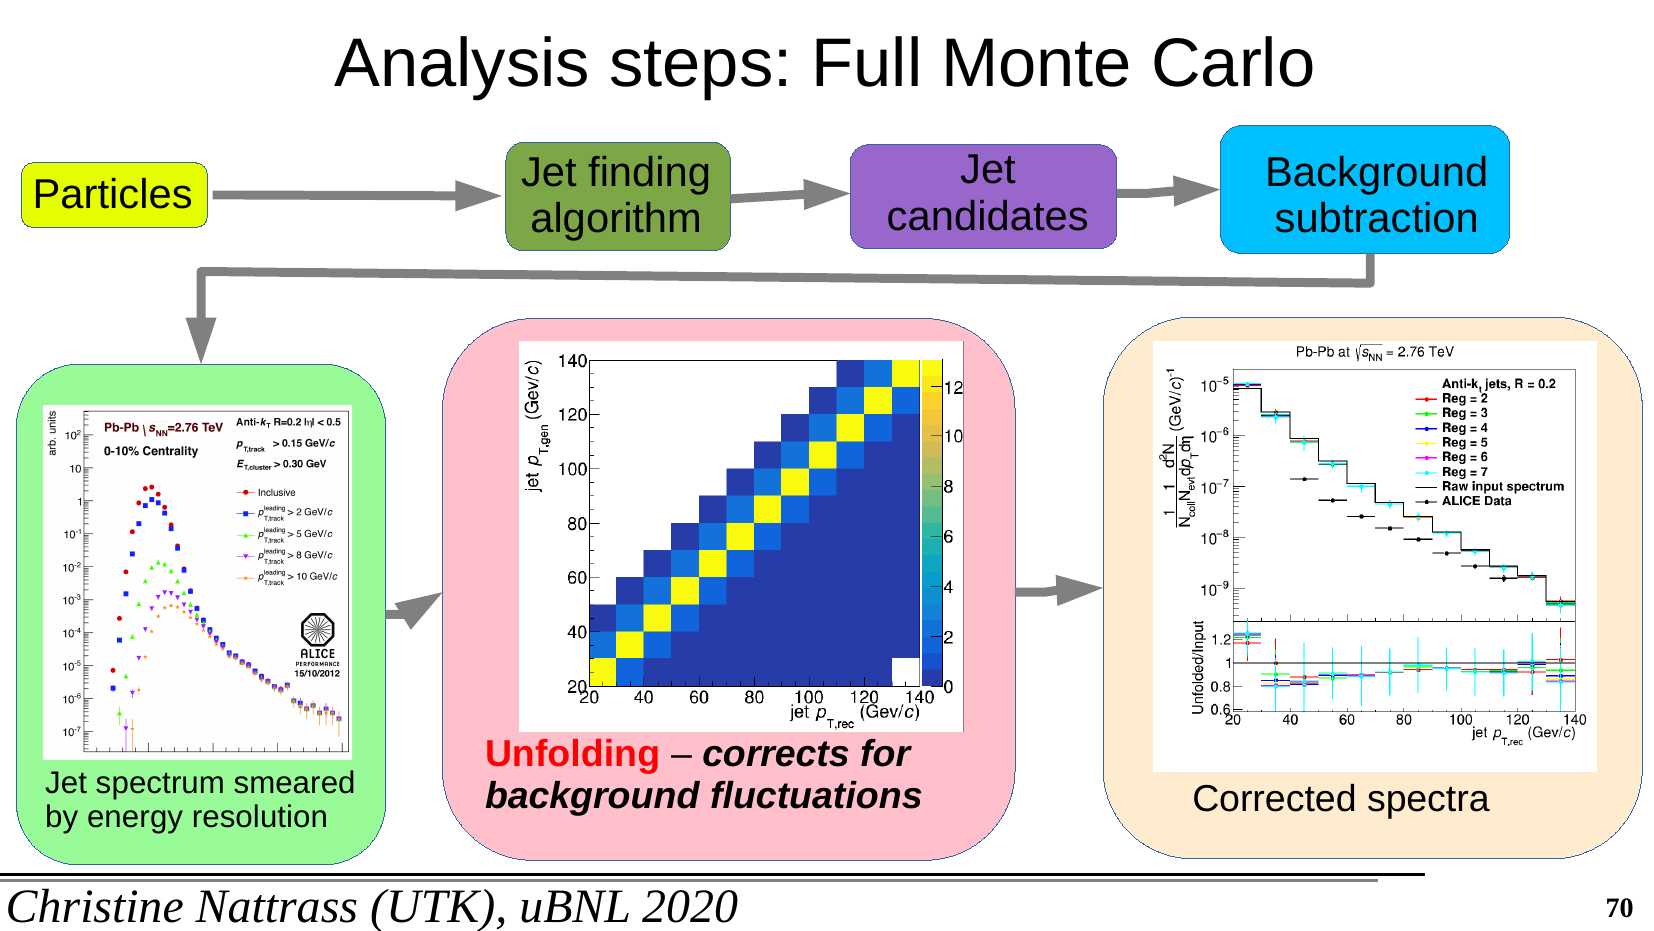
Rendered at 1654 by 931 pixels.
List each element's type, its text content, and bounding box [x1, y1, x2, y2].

text_box Background subtraction [1233, 140, 1521, 249]
text_box [442, 318, 1016, 835]
text_box Particles [13, 163, 213, 225]
text_box Unfolding – corrects for background fluctuations [470, 725, 1015, 866]
picture [519, 341, 964, 732]
picture [43, 405, 353, 757]
text_box [1103, 317, 1643, 859]
text_box Corrected spectra [1177, 772, 1579, 827]
title Analysis steps: Full Monte Carlo [81, 20, 1570, 105]
text_box Jet candidates [864, 138, 1112, 247]
text_box [1112, 149, 1117, 244]
text_box [16, 364, 386, 842]
picture [1153, 341, 1597, 772]
text_box Jet spectrum smeared by energy resolution [30, 757, 374, 843]
text_box [1220, 125, 1509, 254]
text_box [850, 145, 1107, 249]
text_box [31, 843, 371, 865]
text_box Jet finding algorithm [502, 140, 731, 249]
